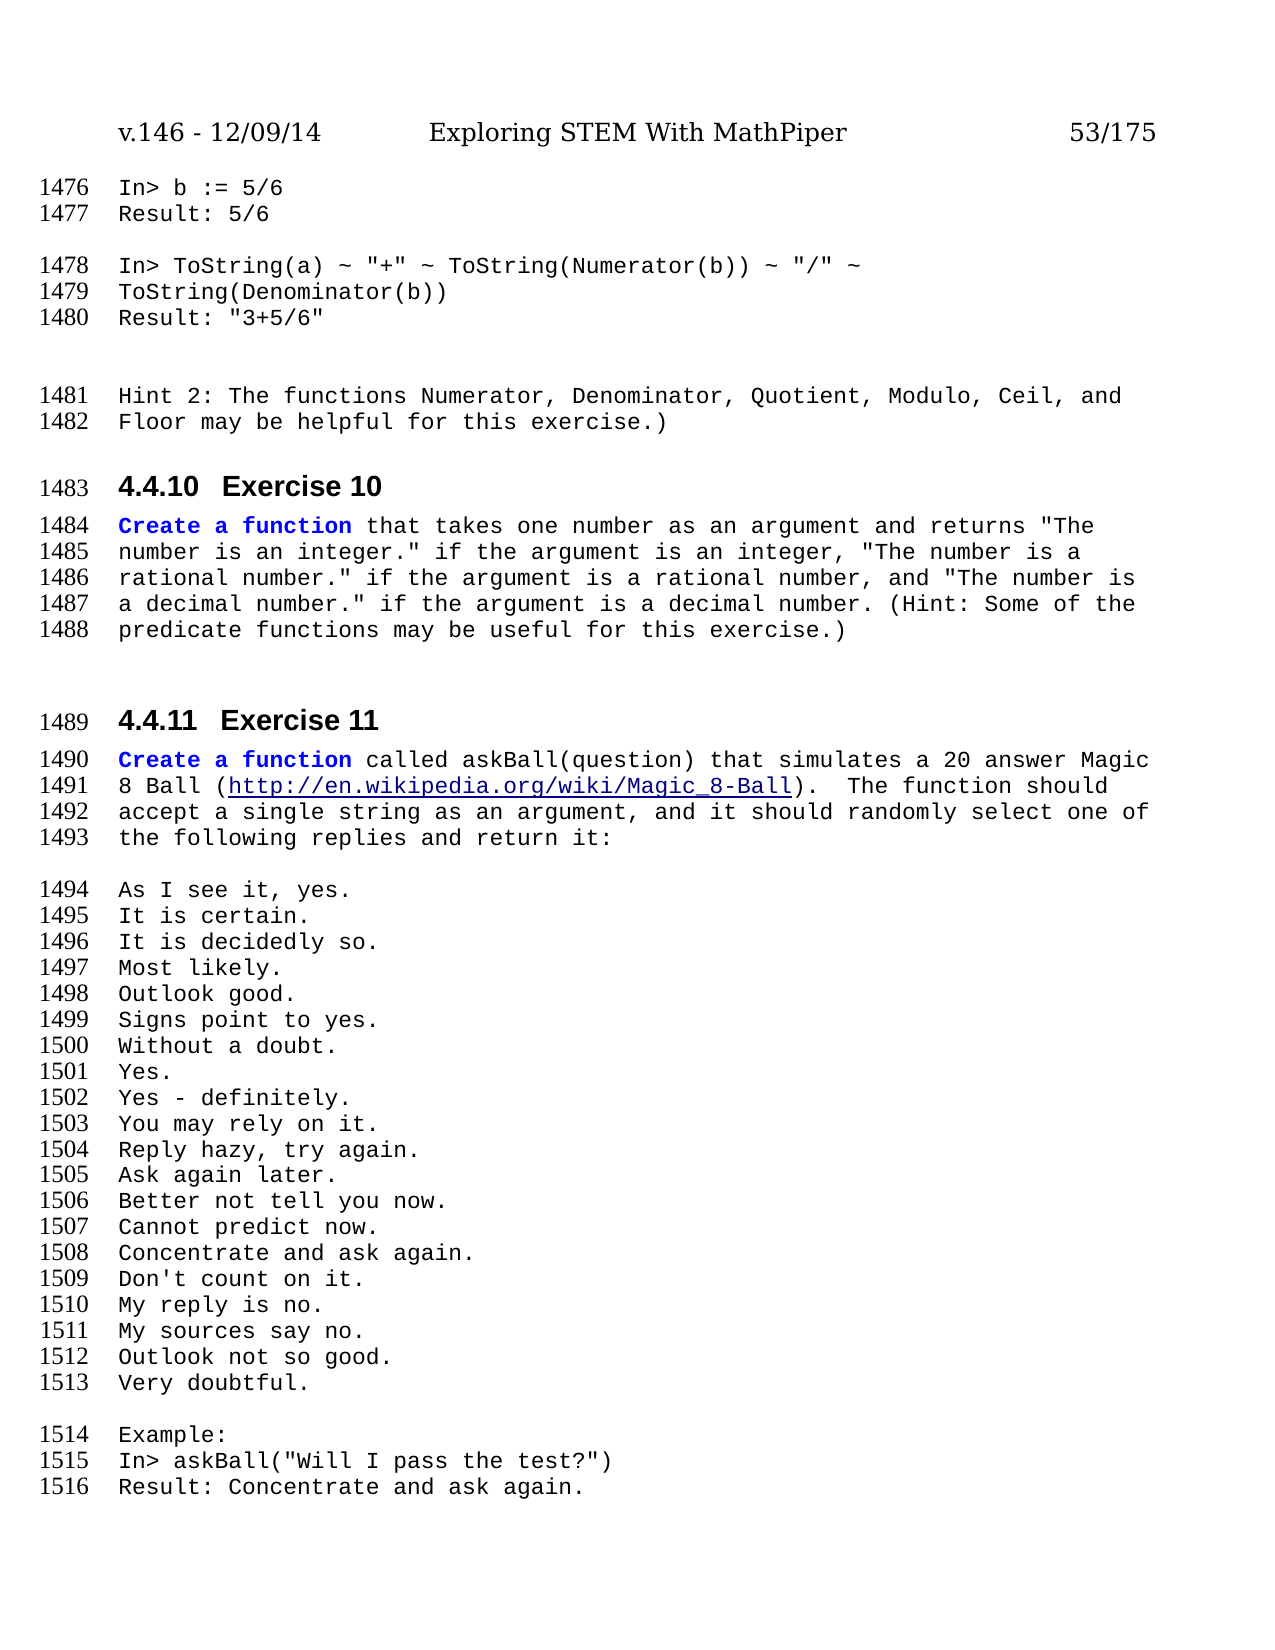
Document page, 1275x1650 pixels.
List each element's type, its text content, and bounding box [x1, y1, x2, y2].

text Yes. [118, 1060, 1157, 1086]
text Signs point to yes. [118, 1008, 1157, 1034]
text As I see it, yes. [118, 878, 1157, 904]
text It is decidedly so. [118, 930, 1157, 956]
text Don't count on it. [118, 1268, 1157, 1293]
text Ask again later. [118, 1164, 1157, 1190]
text Outlook good. [118, 982, 1157, 1008]
text In> ToString(a) ~ "+" ~ ToString(Numerator(b)) ~ "/" ~ ToString(Denominator(b)) [118, 254, 1157, 306]
text Very doubtful. [118, 1371, 1157, 1397]
text Most likely. [118, 956, 1157, 982]
text Result: Concentrate and ask again. [118, 1475, 1157, 1501]
text Example: [118, 1423, 1157, 1449]
text Reply hazy, try again. [118, 1138, 1157, 1164]
text Outlook not so good. [118, 1345, 1157, 1371]
text Better not tell you now. [118, 1190, 1157, 1216]
text In> b := 5/6 [118, 177, 1157, 203]
subtitle Exercise 10 [118, 469, 1157, 503]
text In> askBall("Will I pass the test?") [118, 1449, 1157, 1475]
text My reply is no. [118, 1293, 1157, 1319]
text You may rely on it. [118, 1112, 1157, 1138]
subtitle Exercise 11 [118, 703, 1157, 737]
text Create a function called askBall(question) that simulates a 20 answer Magic 8 Ball (http://en.wikipedia.org/wiki/Magic_8-Ball). The function should accept a single string as an argument, and it should randomly select one of the following replies and return it: [118, 749, 1157, 853]
text Without a doubt. [118, 1034, 1157, 1060]
text Hint 2: The functions Numerator, Denominator, Quotient, Modulo, Ceil, and Floor may be helpful for this exercise.) [118, 384, 1157, 436]
text Concentrate and ask again. [118, 1242, 1157, 1268]
text Cannot predict now. [118, 1216, 1157, 1242]
text Result: 5/6 [118, 203, 1157, 229]
text Result: "3+5/6" [118, 306, 1157, 332]
text Yes - definitely. [118, 1086, 1157, 1112]
text My sources say no. [118, 1319, 1157, 1345]
text It is certain. [118, 904, 1157, 930]
text Create a function that takes one number as an argument and returns "The number is an integer." if the argument is an integer, "The number is a rational number." if the argument is a rational number, and "The number is a decimal number." if the argument is a decimal number. (Hint: Some of the predicate functions may be useful for this exercise.) [118, 515, 1157, 644]
